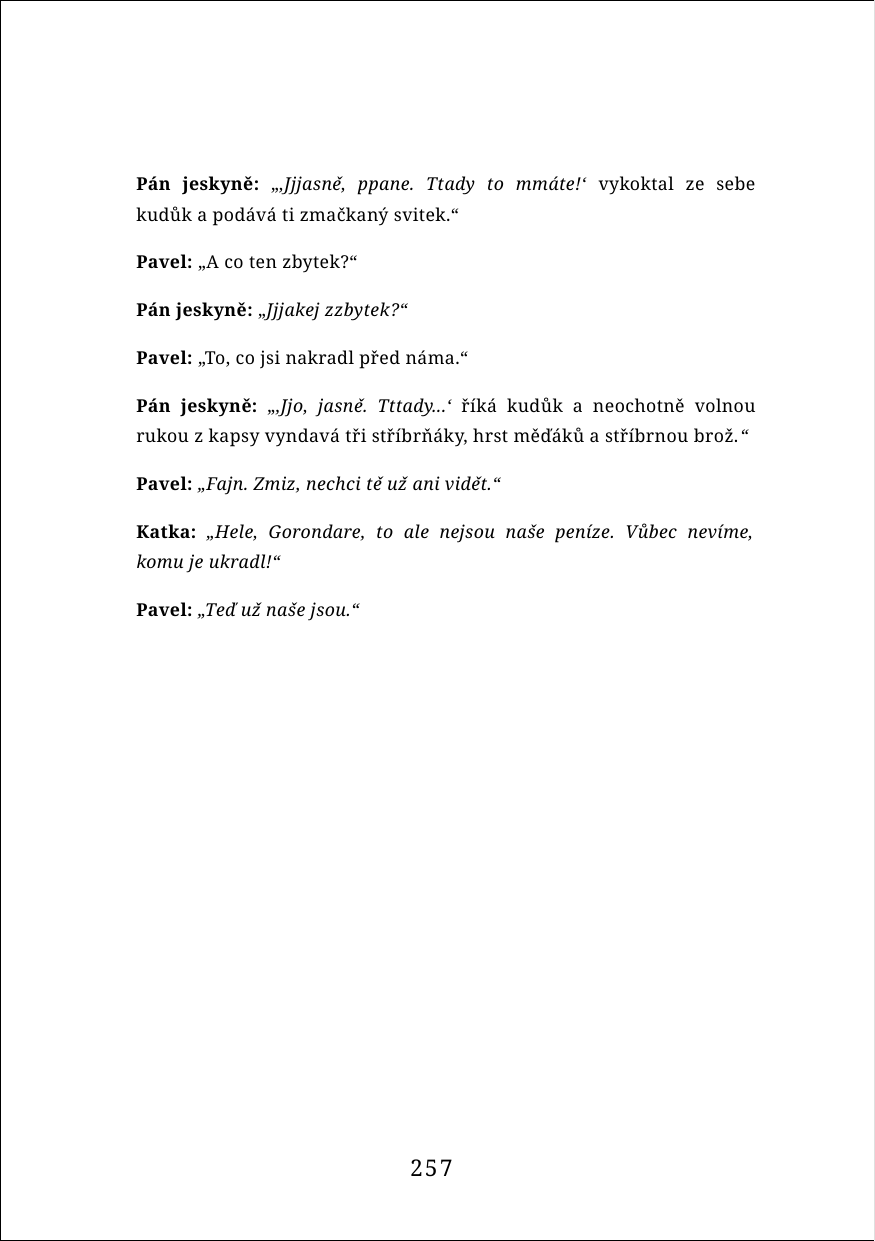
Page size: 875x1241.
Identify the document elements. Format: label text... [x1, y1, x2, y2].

text Pán jeskyně: „‚Jjo, jasně. Tttady...‘ říká kudůk a neochotně volnou rukou z kapsy vyndavá tři stříbrňáky, hrst měďáků a stříbrnou brož.“ [136, 394, 756, 448]
text Pavel: „Fajn. Zmiz, nechci tě už ani vidět.“ [136, 472, 756, 496]
text Katka: „Hele, Gorondare, to ale nejsou naše peníze. Vůbec nevíme, komu je ukradl!“ [136, 520, 756, 574]
text Pán jeskyně: „Jjjakej zzbytek?“ [136, 298, 756, 322]
text Pavel: „Teď už naše jsou.“ [136, 598, 756, 622]
text Pán jeskyně: „‚Jjjasně, ppane. Ttady to mmáte!‘ vykoktal ze sebe kudůk a podává ti zmačkaný svitek.“ [136, 172, 756, 226]
text Pavel: „To, co jsi nakradl před náma.“ [136, 346, 756, 370]
text Pavel: „A co ten zbytek?“ [136, 250, 756, 274]
